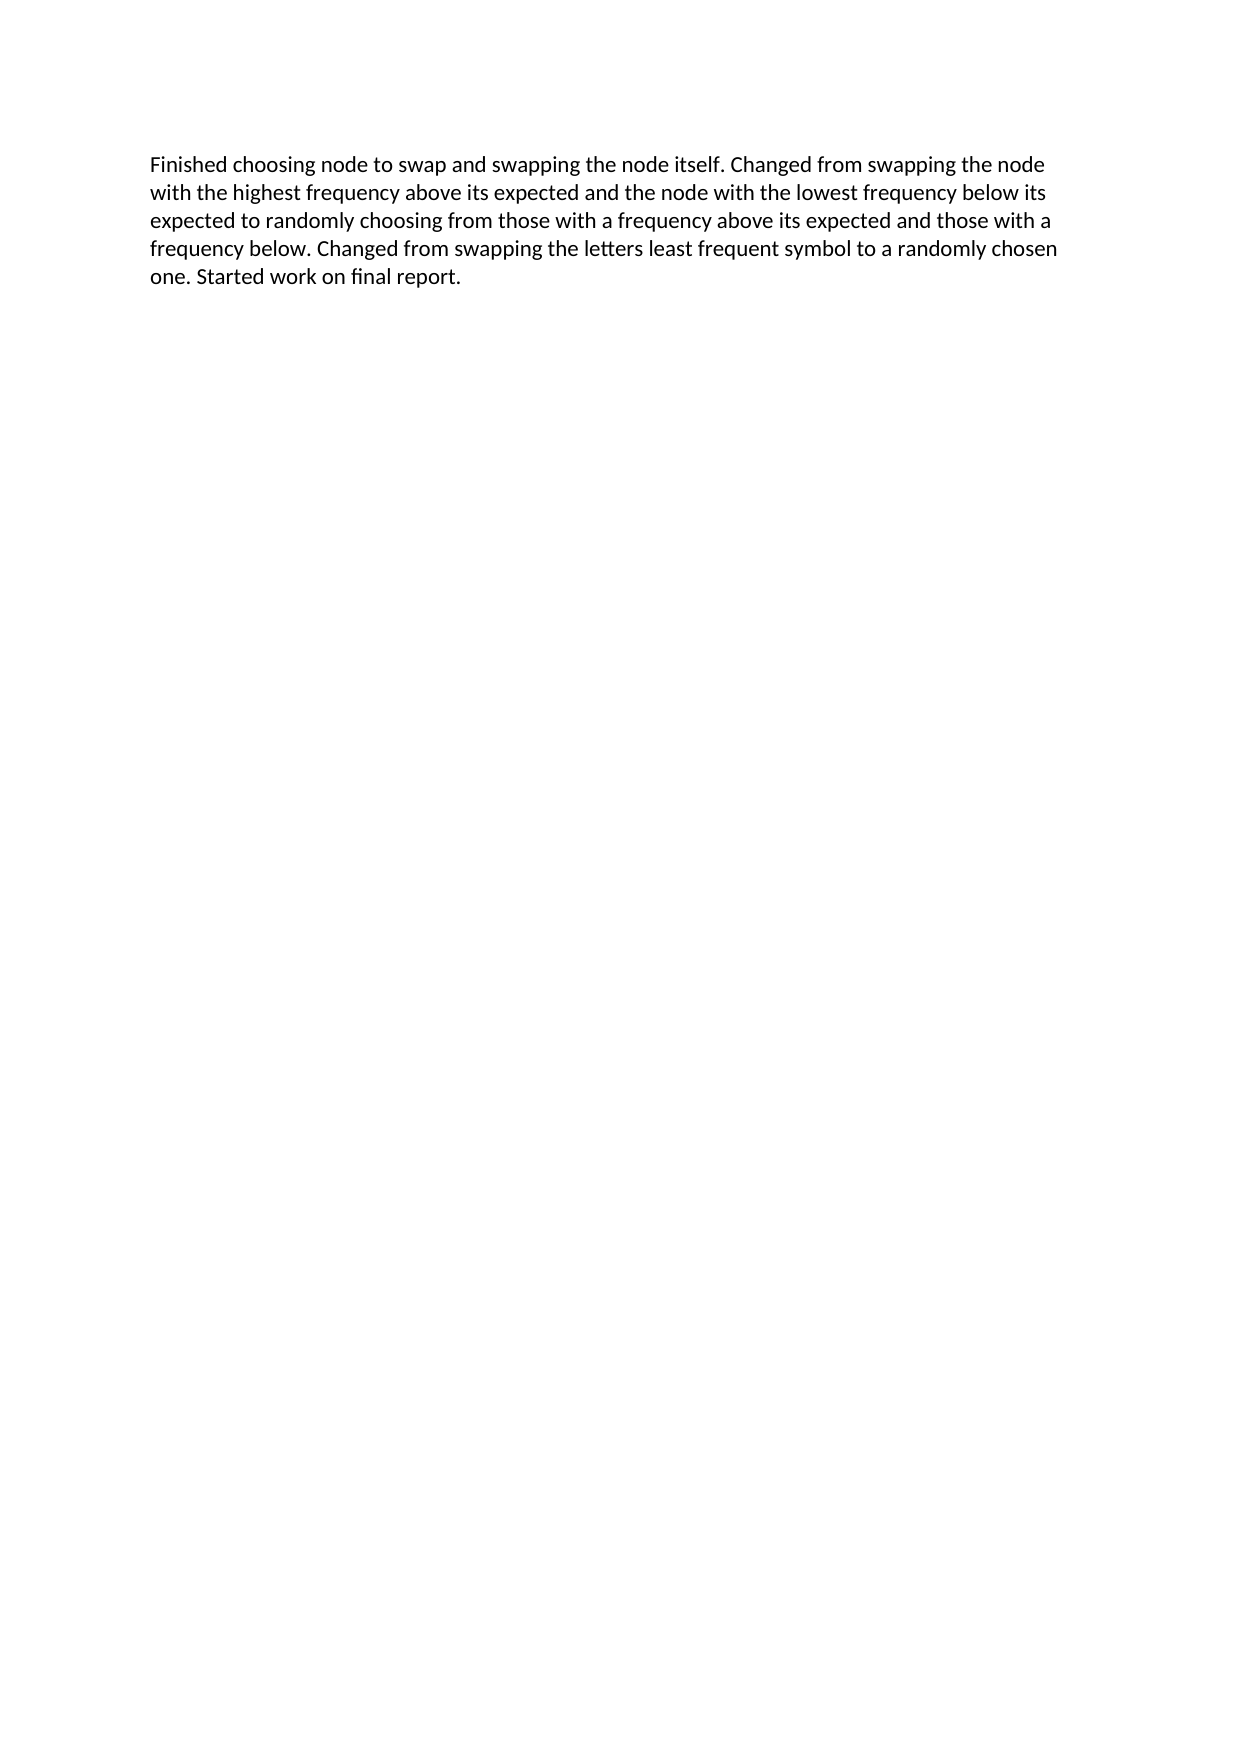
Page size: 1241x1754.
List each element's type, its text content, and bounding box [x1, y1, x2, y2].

text Finished choosing node to swap and swapping the node itself. Changed from swapping the node with the highest frequency above its expected and the node with the lowest frequency below its expected to randomly choosing from those with a frequency above its expected and those with a frequency below. Changed from swapping the letters least frequent symbol to a randomly chosen one. Started work on final report. [150, 150, 1090, 290]
